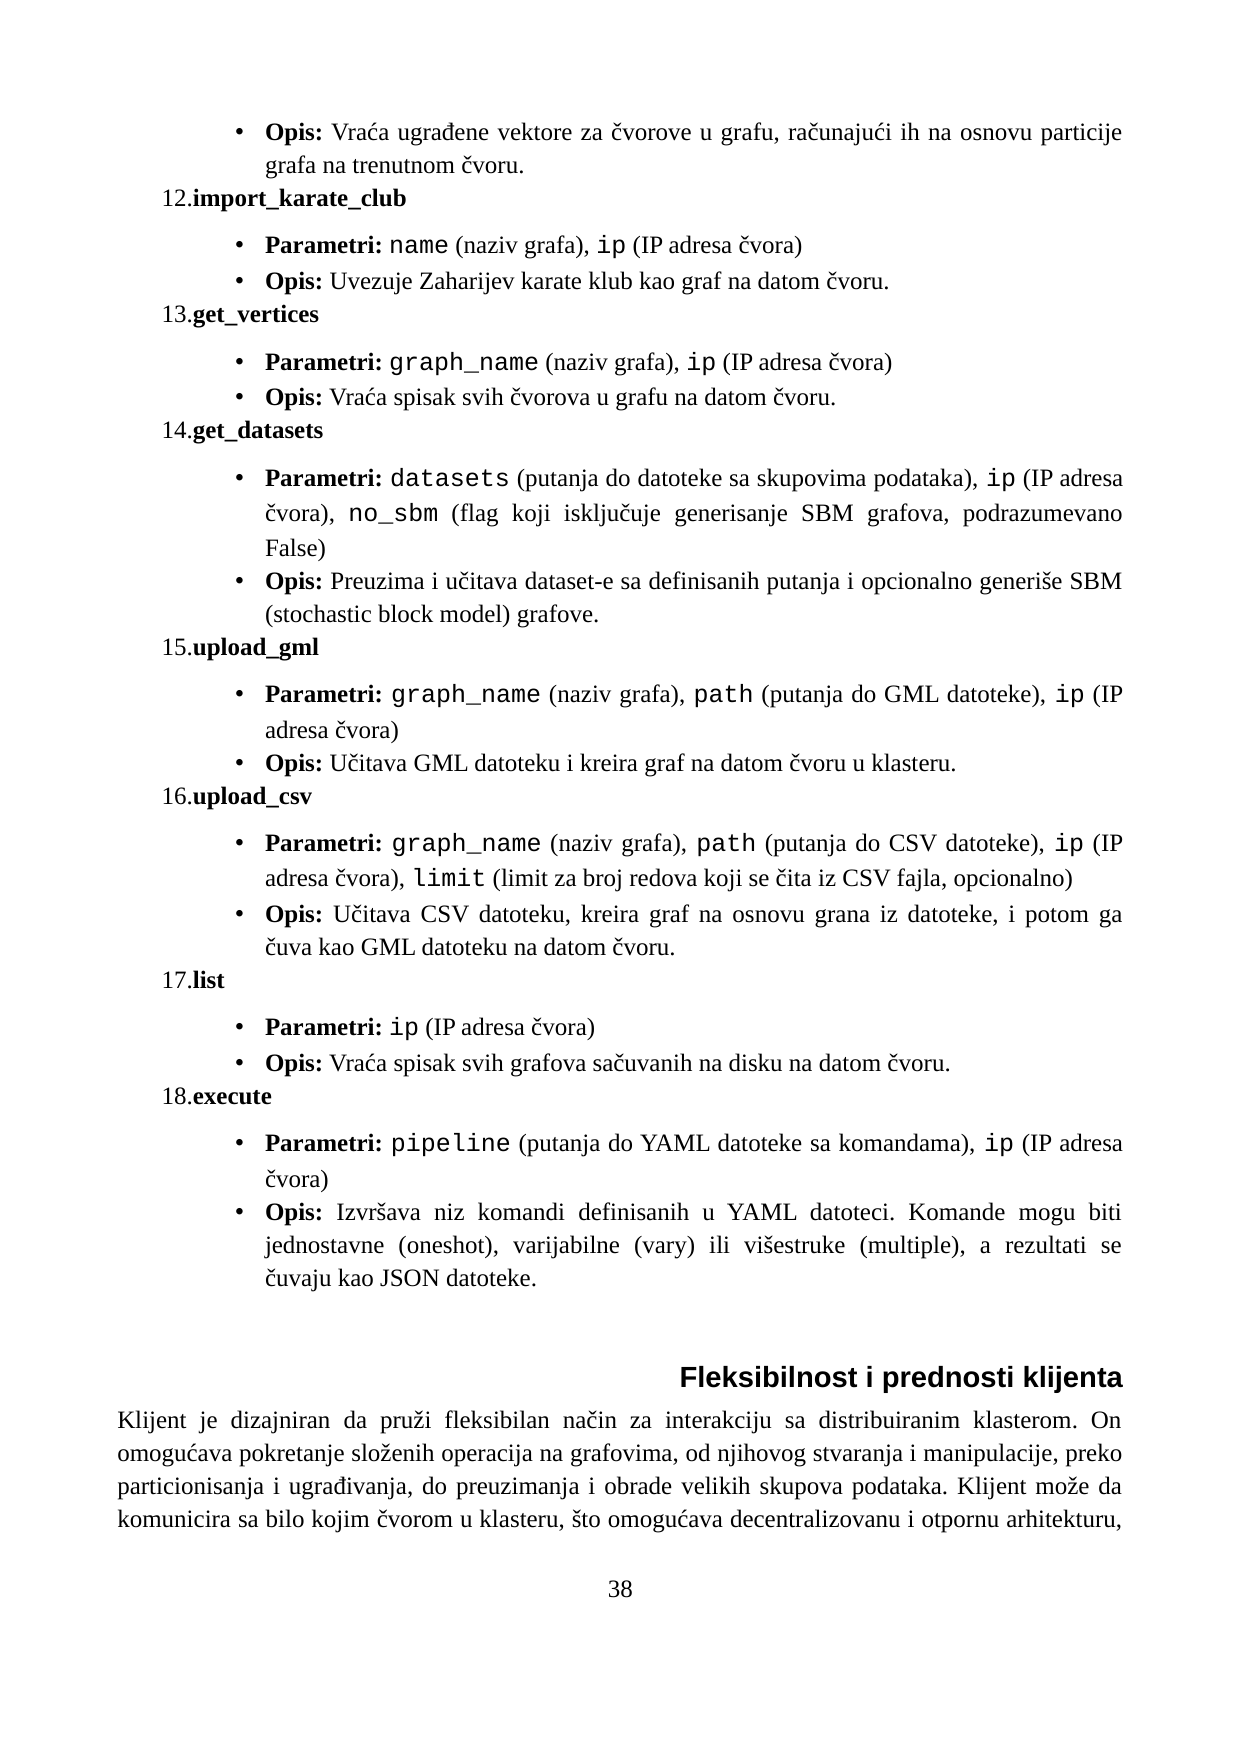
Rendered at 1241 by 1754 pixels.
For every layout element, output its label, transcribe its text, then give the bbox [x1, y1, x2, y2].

list Opis: Učitava GML datoteku i kreira graf na datom čvoru u klasteru. [235, 748, 1123, 776]
text Klijent je dizajniran da pruži fleksibilan način za interakciju sa distribuiranim klasterom. On omogućava pokretanje složenih operacija na grafovima, od njihovog stvaranja i manipulacije, preko particionisanja i ugrađivanja, do preuzimanja i obrade velikih skupova podataka. Klijent može da komunicira sa bilo kojim čvorom u klasteru, što omogućava decentralizovanu i otpornu arhitekturu, [117, 1405, 1123, 1533]
list Opis: Učitava CSV datoteku, kreira graf na osnovu grana iz datoteke, i potom ga čuva kao GML datoteku na datom čvoru. [235, 899, 1123, 961]
list list [161, 965, 1123, 994]
list Parametri: ip (IP adresa čvora) [235, 1012, 1123, 1043]
list upload_gml [161, 632, 1123, 661]
list Parametri: graph_name (naziv grafa), path (putanja do CSV datoteke), ip (IP adresa čvora), limit (limit za broj redova koji se čita iz CSV fajla, opcionalno) [235, 828, 1123, 894]
list Opis: Izvršava niz komandi definisanih u YAML datoteci. Komande mogu biti jednostavne (oneshot), varijabilne (vary) ili višestruke (multiple), a rezultati se čuvaju kao JSON datoteke. [235, 1197, 1123, 1291]
list Parametri: name (naziv grafa), ip (IP adresa čvora) [235, 231, 1123, 261]
list execute [161, 1081, 1123, 1110]
list Opis: Vraća spisak svih grafova sačuvanih na disku na datom čvoru. [235, 1048, 1123, 1077]
list Opis: Preuzima i učitava dataset-e sa definisanih putanja i opcionalno generiše SBM (stochastic block model) grafove. [235, 566, 1123, 628]
list Parametri: datasets (putanja do datoteke sa skupovima podataka), ip (IP adresa čvora), no_sbm (flag koji isključuje generisanje SBM grafova, podrazumevano False) [235, 463, 1123, 562]
list import_karate_club [161, 183, 1123, 212]
list Parametri: pipeline (putanja do YAML datoteke sa komandama), ip (IP adresa čvora) [235, 1128, 1123, 1192]
list get_vertices [161, 299, 1123, 328]
list get_datasets [161, 415, 1123, 444]
list Opis: Vraća spisak svih čvorova u grafu na datom čvoru. [235, 382, 1123, 411]
subtitle Fleksibilnost i prednosti klijenta [117, 1360, 1123, 1393]
list Parametri: graph_name (naziv grafa), path (putanja do GML datoteke), ip (IP adresa čvora) [235, 679, 1123, 743]
list Parametri: graph_name (naziv grafa), ip (IP adresa čvora) [235, 347, 1123, 377]
list Opis: Vraća ugrađene vektore za čvorove u grafu, računajući ih na osnovu particije grafa na trenutnom čvoru. [235, 117, 1123, 179]
list Opis: Uvezuje Zaharijev karate klub kao graf na datom čvoru. [235, 266, 1123, 295]
list upload_csv [161, 781, 1123, 809]
